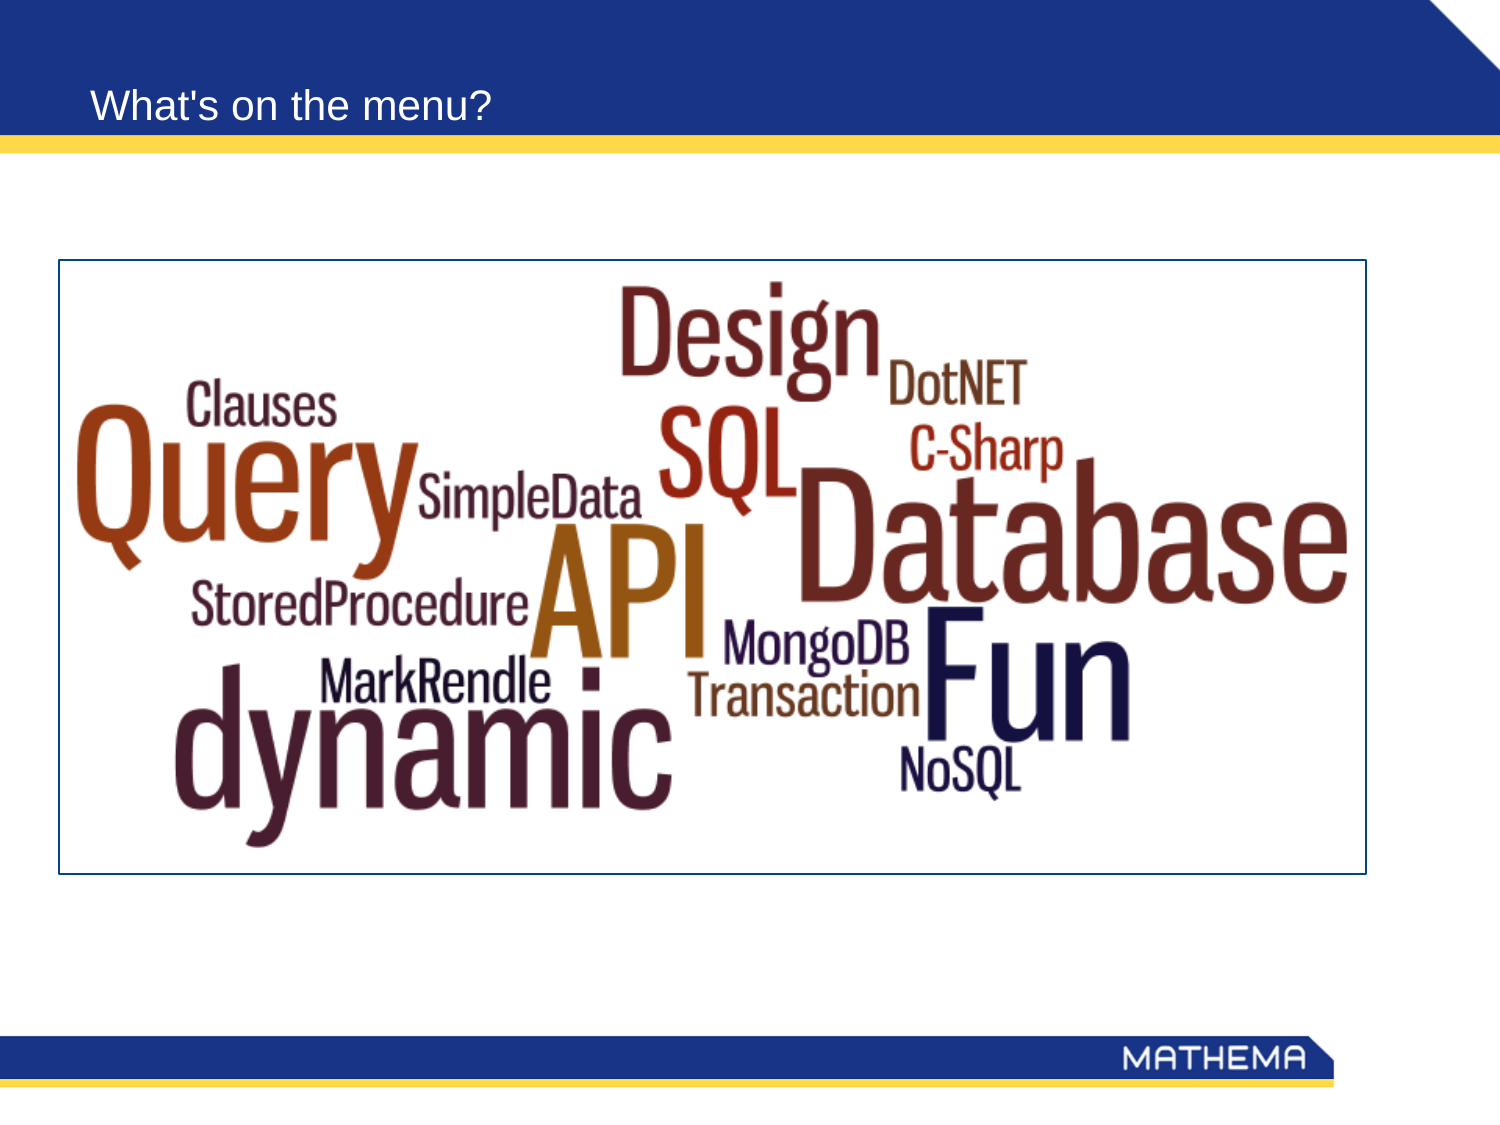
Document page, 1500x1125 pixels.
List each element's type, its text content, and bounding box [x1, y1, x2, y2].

picture [0, 0, 1500, 1125]
title What's on the menu? [75, 9, 1426, 198]
text_box [59, 259, 1366, 875]
